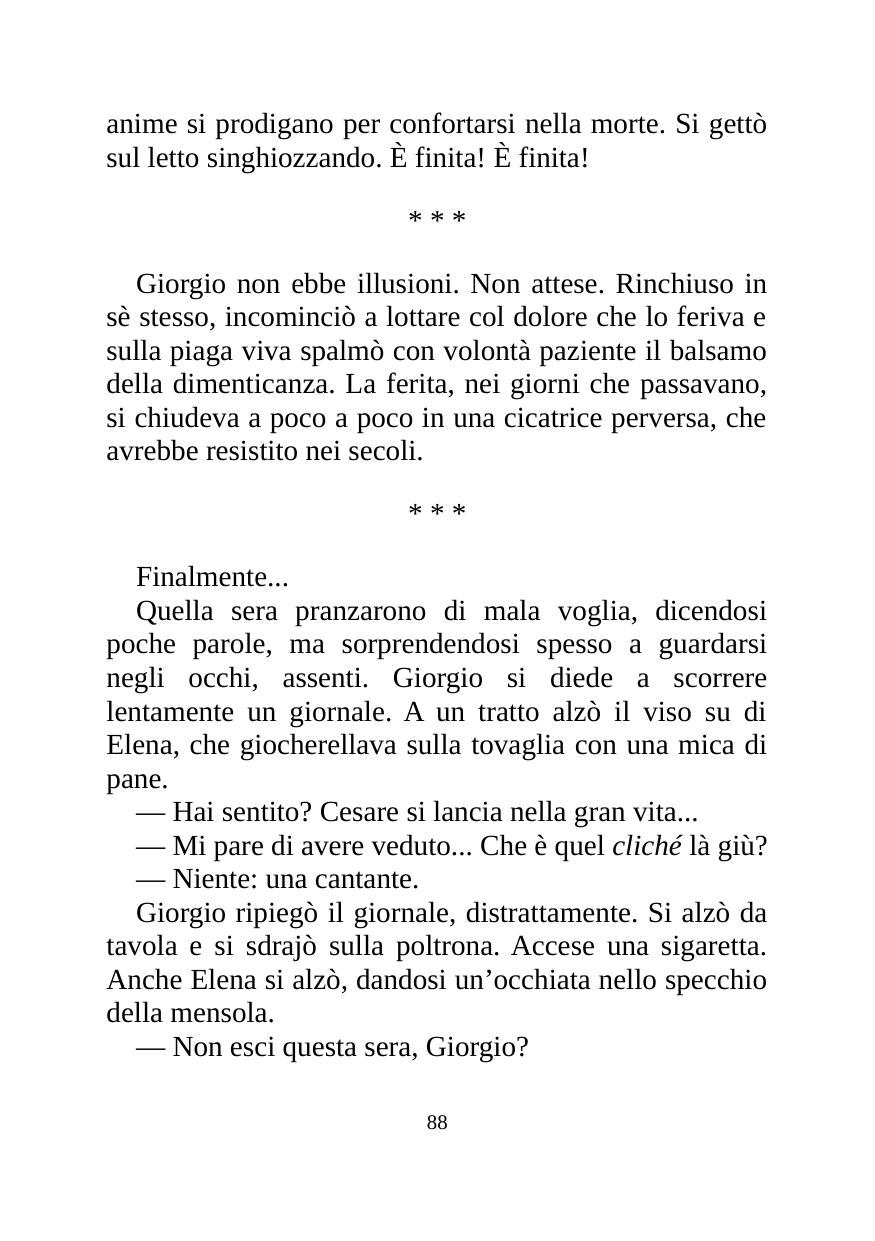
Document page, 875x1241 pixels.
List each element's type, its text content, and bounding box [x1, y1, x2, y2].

text — Non esci questa sera, Giorgio? [106, 1029, 768, 1063]
text Giorgio non ebbe illusioni. Non attese. Rinchiuso in sè stesso, incominciò a lottare col dolore che lo feriva e sulla piaga viva spalmò con volontà paziente il balsamo della dimenticanza. La ferita, nei giorni che passavano, si chiudeva a poco a poco in una cicatrice perversa, che avrebbe resistito nei secoli. [106, 266, 768, 467]
text Quella sera pranzarono di mala voglia, dicendosi poche parole, ma sorprendendosi spesso a guardarsi negli occhi, assenti. Giorgio si diede a scorrere lentamente un giornale. A un tratto alzò il viso su di Elena, che giocherellava sulla tovaglia con una mica di pane. [106, 593, 768, 794]
text Giorgio ripiegò il giornale, distrattamente. Si alzò da tavola e si sdrajò sulla poltrona. Accese una sigaretta. Anche Elena si alzò, dandosi un’occhiata nello specchio della mensola. [106, 895, 768, 1029]
text — Niente: una cantante. [106, 861, 768, 895]
text * * * [106, 203, 768, 236]
text Finalmente... [106, 559, 768, 593]
text anime si prodigano per confortarsi nella morte. Si gettò sul letto singhiozzando. È finita! È finita! [106, 106, 768, 173]
text — Hai sentito? Cesare si lancia nella gran vita... [106, 794, 768, 828]
text — Mi pare di avere veduto... Che è quel cliché là giù? [106, 828, 768, 861]
text * * * [106, 497, 768, 530]
